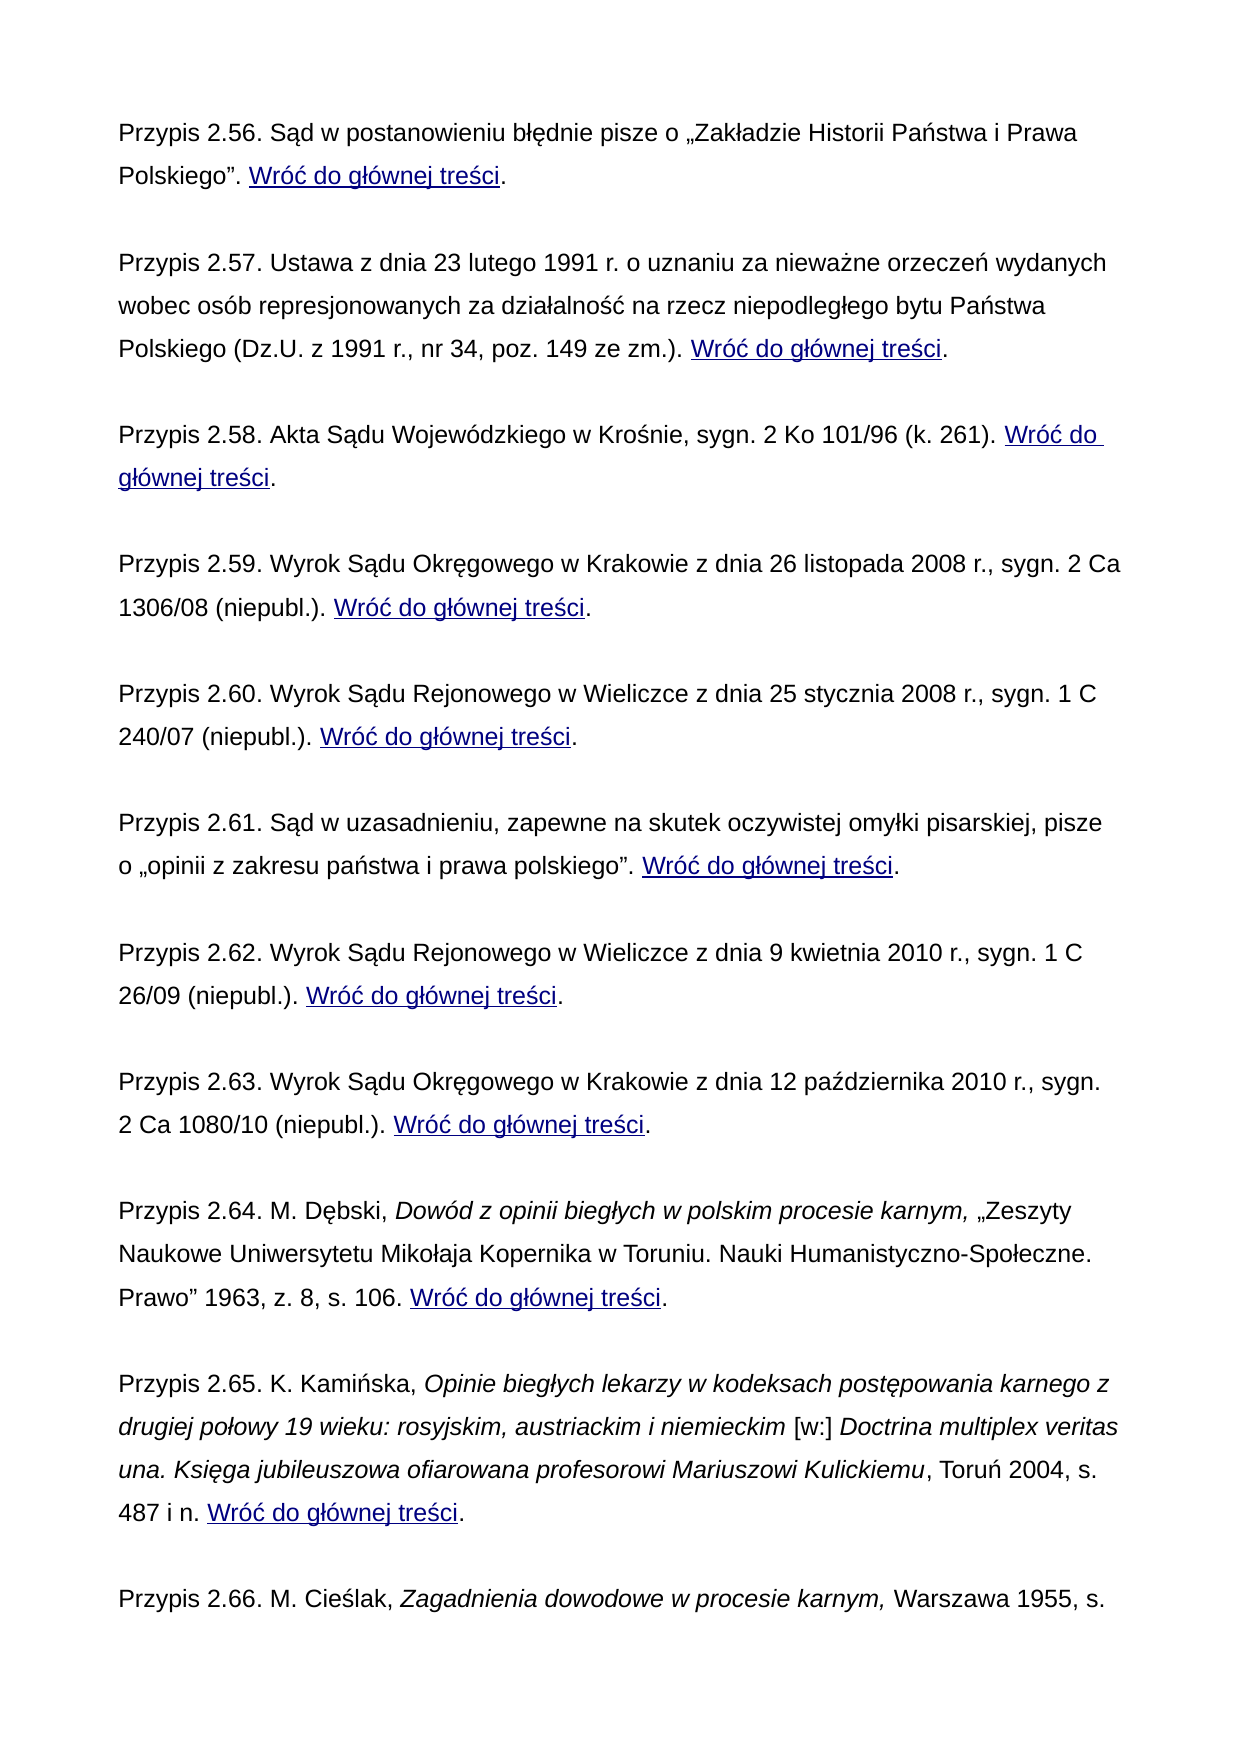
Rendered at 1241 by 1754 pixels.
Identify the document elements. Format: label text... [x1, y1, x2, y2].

text Przypis 2.59. Wyrok Sądu Okręgowego w Krakowie z dnia 26 listopada 2008 r., sygn. 2 Ca 1306/08 (niepubl.). Wróć do głównej treści. [118, 549, 1122, 621]
text Przypis 2.61. Sąd w uzasadnieniu, zapewne na skutek oczywistej omyłki pisarskiej, pisze o „opinii z zakresu państwa i prawa polskiego”. Wróć do głównej treści. [118, 808, 1122, 880]
text Przypis 2.63. Wyrok Sądu Okręgowego w Krakowie z dnia 12 października 2010 r., sygn. 2 Ca 1080/10 (niepubl.). Wróć do głównej treści. [118, 1067, 1122, 1139]
text Przypis 2.64. M. Dębski, Dowód z opinii biegłych w polskim procesie karnym, „Zeszyty Naukowe Uniwersytetu Mikołaja Kopernika w Toruniu. Nauki Humanistyczno-Społeczne. Prawo” 1963, z. 8, s. 106. Wróć do głównej treści. [118, 1196, 1122, 1311]
text Przypis 2.57. Ustawa z dnia 23 lutego 1991 r. o uznaniu za nieważne orzeczeń wydanych wobec osób represjonowanych za działalność na rzecz niepodległego bytu Państwa Polskiego (Dz.U. z 1991 r., nr 34, poz. 149 ze zm.). Wróć do głównej treści. [118, 247, 1122, 362]
text Przypis 2.65. K. Kamińska, Opinie biegłych lekarzy w kodeksach postępowania karnego z drugiej połowy 19 wieku: rosyjskim, austriackim i niemieckim [w:] Doctrina multiplex veritas una. Księga jubileuszowa ofiarowana profesorowi Mariuszowi Kulickiemu, Toruń 2004, s. 487 i n. Wróć do głównej treści. [118, 1369, 1122, 1527]
text Przypis 2.62. Wyrok Sądu Rejonowego w Wieliczce z dnia 9 kwietnia 2010 r., sygn. 1 C 26/09 (niepubl.). Wróć do głównej treści. [118, 937, 1122, 1009]
text Przypis 2.56. Sąd w postanowieniu błędnie pisze o „Zakładzie Historii Państwa i Prawa Polskiego”. Wróć do głównej treści. [118, 118, 1122, 190]
text Przypis 2.58. Akta Sądu Wojewódzkiego w Krośnie, sygn. 2 Ko 101/96 (k. 261). Wróć do głównej treści. [118, 420, 1122, 492]
text Przypis 2.66. M. Cieślak, Zagadnienia dowodowe w procesie karnym, Warszawa 1955, s. [118, 1584, 1122, 1613]
text Przypis 2.60. Wyrok Sądu Rejonowego w Wieliczce z dnia 25 stycznia 2008 r., sygn. 1 C 240/07 (niepubl.). Wróć do głównej treści. [118, 679, 1122, 751]
